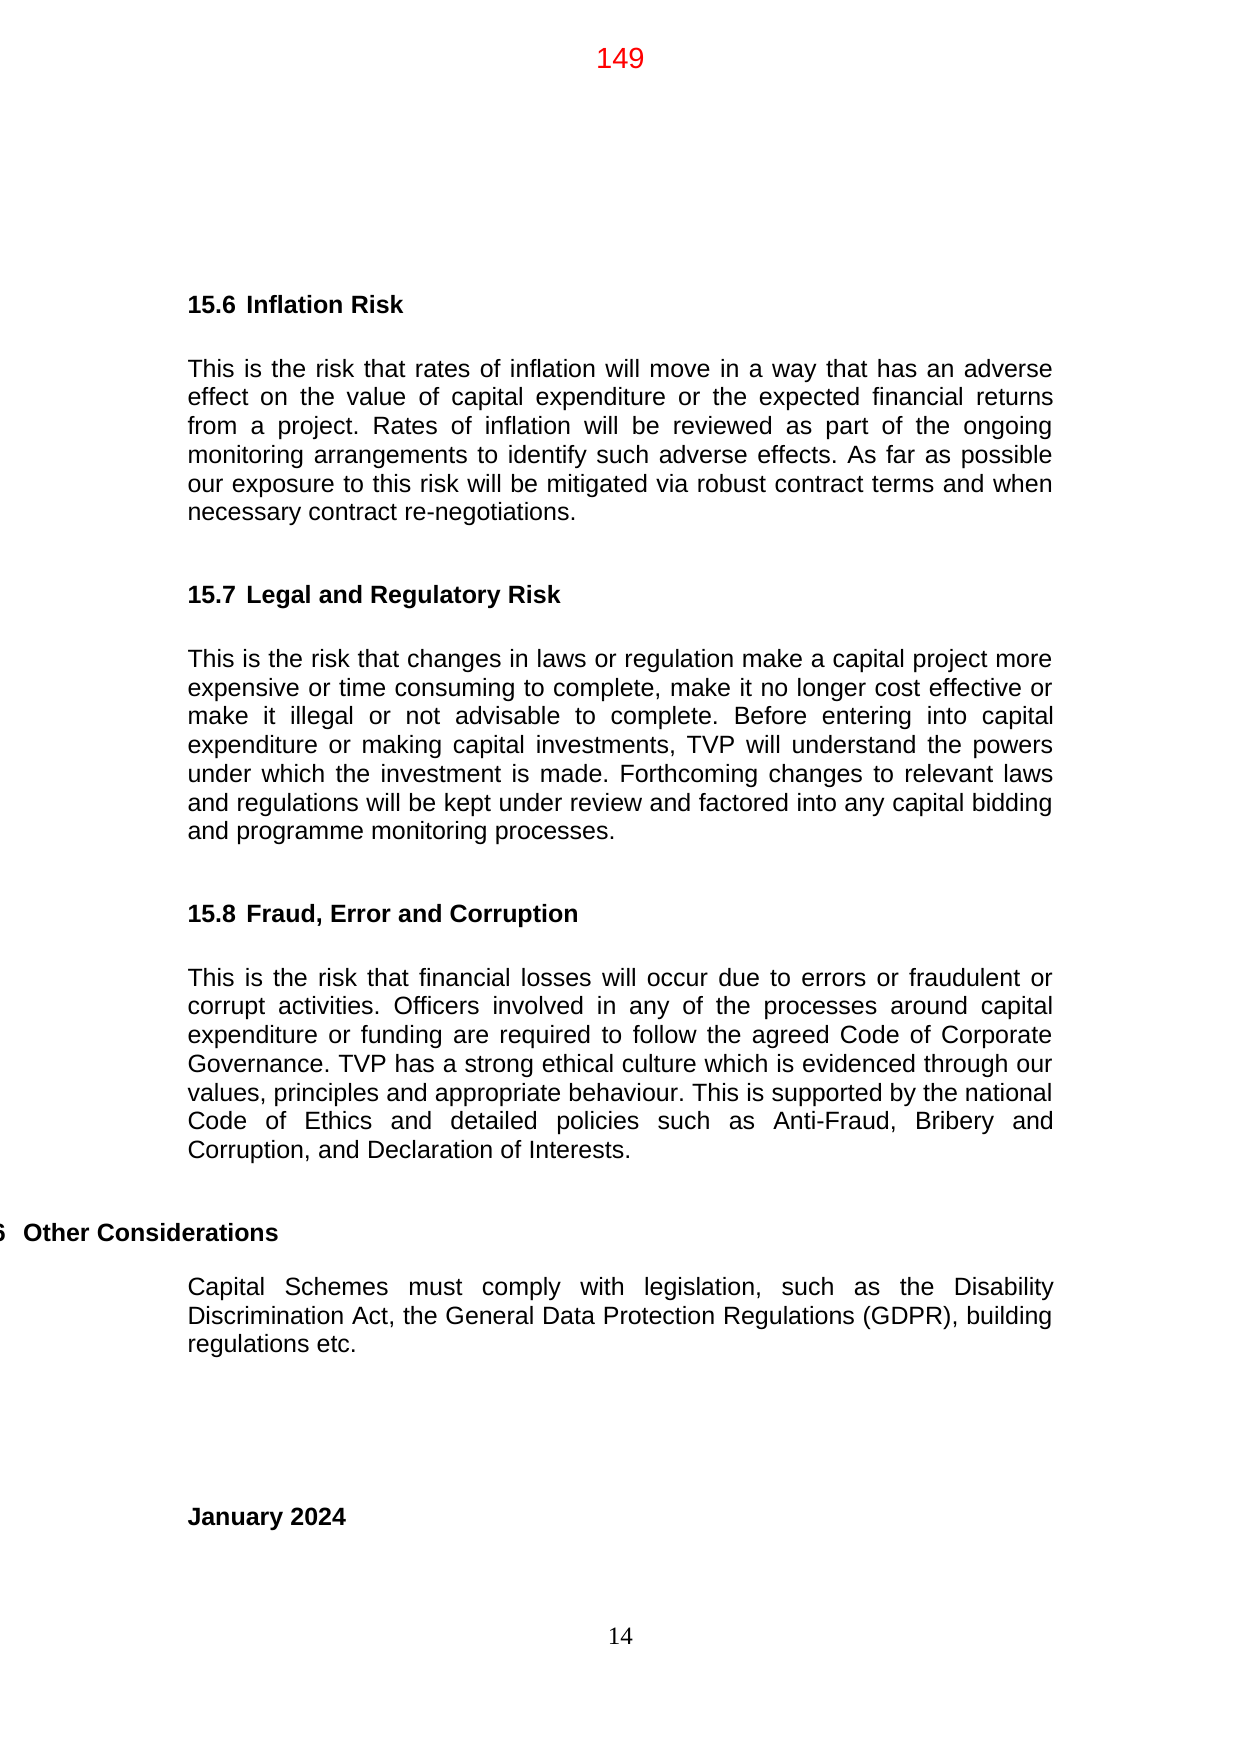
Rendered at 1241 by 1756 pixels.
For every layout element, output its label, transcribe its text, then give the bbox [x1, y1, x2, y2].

subtitle Other Considerations [0, 1218, 1230, 1247]
text Capital Schemes must comply with legislation, such as the Disability Discrimination Act, the General Data Protection Regulations (GDPR), building regulations etc. [187, 1272, 1054, 1358]
text This is the risk that rates of inflation will move in a way that has an adverse effect on the value of capital expenditure or the expected financial returns from a project. Rates of inflation will be reviewed as part of the ongoing monitoring arrangements to identify such adverse effects. As far as possible our exposure to this risk will be mitigated via robust contract terms and when necessary contract re-negotiations. [187, 353, 1054, 526]
subtitle Inflation Risk [187, 290, 1230, 318]
text This is the risk that changes in laws or regulation make a capital project more expensive or time consuming to complete, make it no longer cost effective or make it illegal or not advisable to complete. Before entering into capital expenditure or making capital investments, TVP will understand the powers under which the investment is made. Forthcoming changes to relevant laws and regulations will be kept under review and factored into any capital bidding and programme monitoring processes. [187, 644, 1054, 845]
subtitle Fraud, Error and Corruption [187, 899, 1230, 928]
subtitle Legal and Regulatory Risk [187, 580, 1230, 609]
subtitle January 2024 [187, 1502, 1230, 1531]
text This is the risk that financial losses will occur due to errors or fraudulent or corrupt activities. Officers involved in any of the processes around capital expenditure or funding are required to follow the agreed Code of Corporate Governance. TVP has a strong ethical culture which is evidenced through our values, principles and appropriate behaviour. This is supported by the national Code of Ethics and detailed policies such as Anti-Fraud, Bribery and Corruption, and Declaration of Interests. [187, 963, 1054, 1164]
